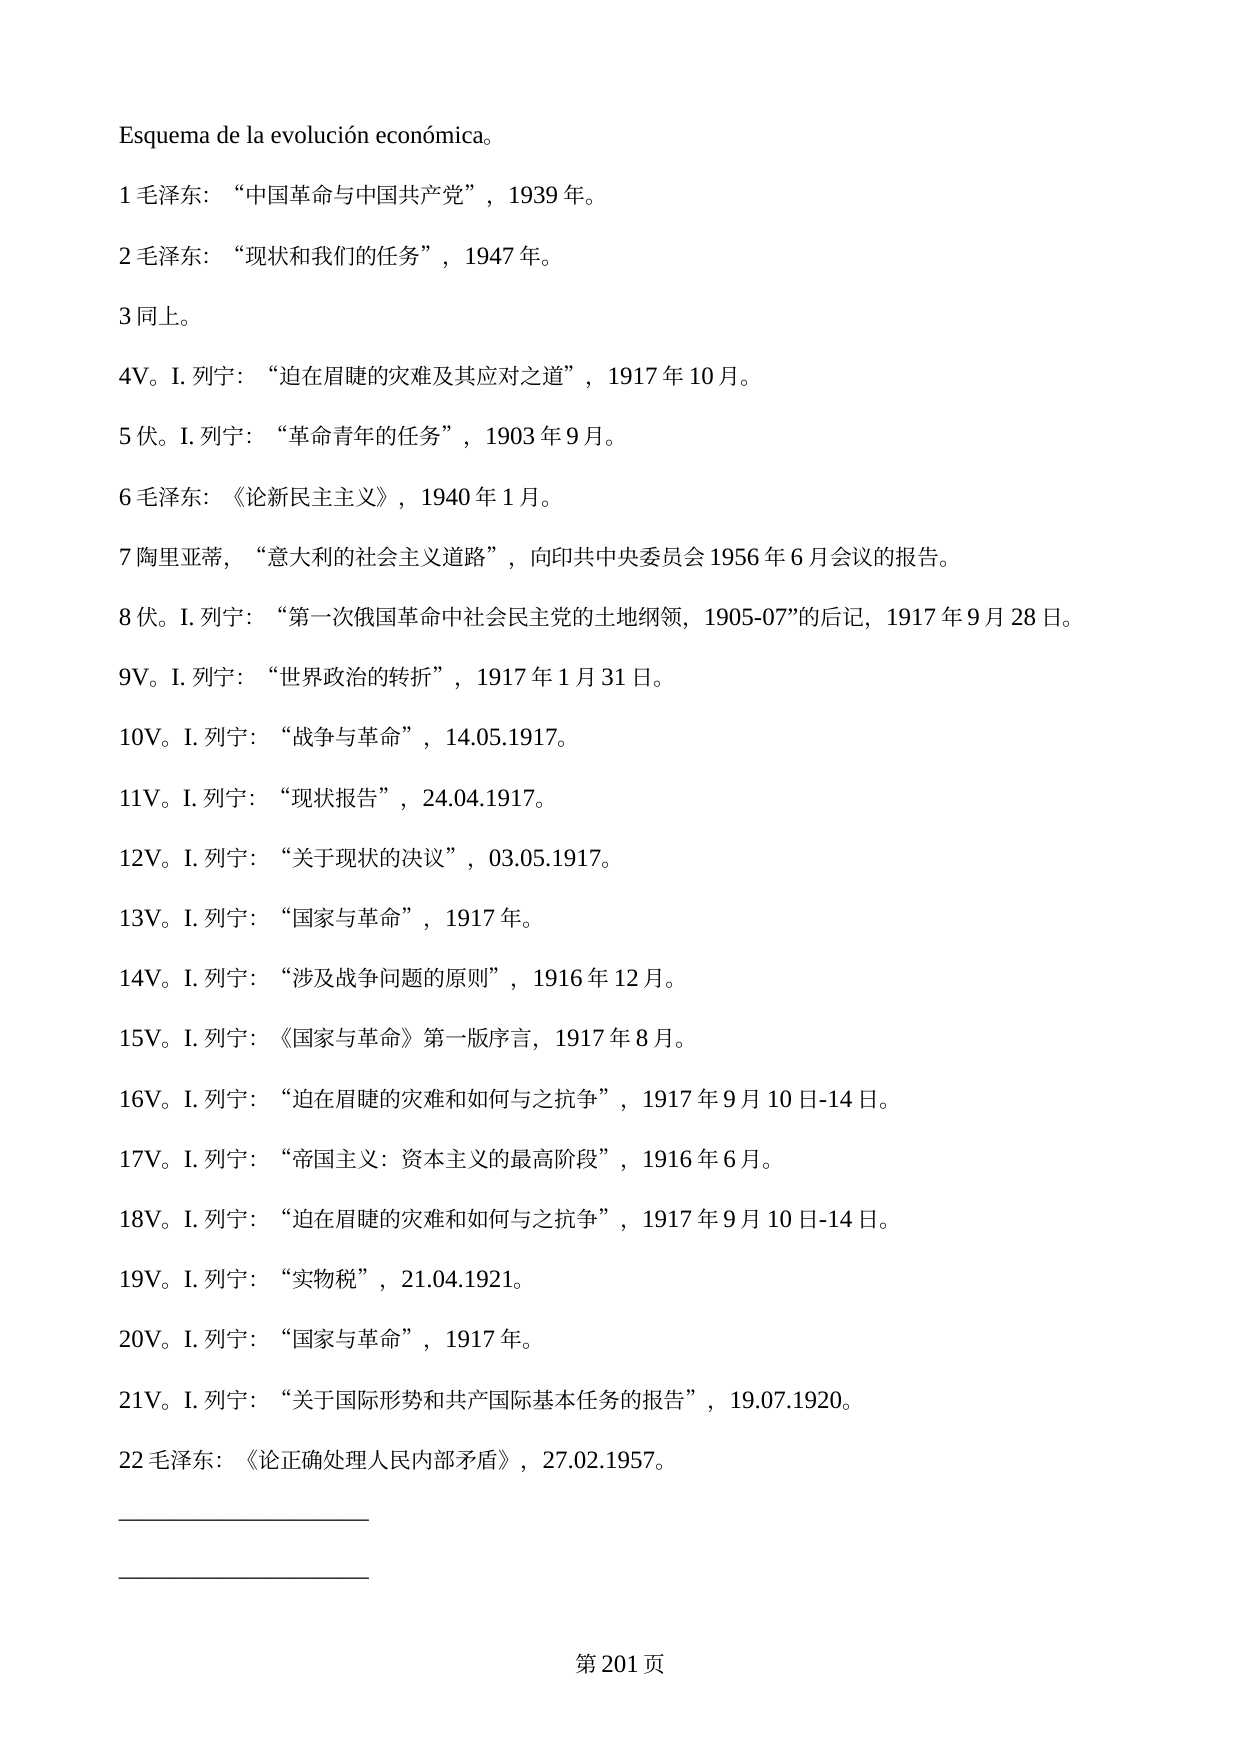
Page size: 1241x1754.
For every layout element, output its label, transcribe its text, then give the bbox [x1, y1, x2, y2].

text 21V。I. 列宁：“关于国际形势和共产国际基本任务的报告”，19.07.1920。 [118, 1383, 1122, 1414]
text 8伏。I. 列宁：“第一次俄国革命中社会民主党的土地纲领，1905-07”的后记，1917年9月28日。 [118, 600, 1122, 632]
text 13V。I. 列宁：“国家与革命”，1917年。 [118, 901, 1122, 933]
text 4V。I. 列宁：“迫在眉睫的灾难及其应对之道”，1917年10月。 [118, 359, 1122, 391]
text 20V。I. 列宁：“国家与革命”，1917年。 [118, 1323, 1122, 1354]
text 15V。I. 列宁：《国家与革命》第一版序言，1917年8月。 [118, 1022, 1122, 1053]
text 11V。I. 列宁：“现状报告”，24.04.1917。 [118, 781, 1122, 812]
text 2毛泽东：“现状和我们的任务”，1947年。 [118, 239, 1122, 270]
text —————————— [118, 1561, 1122, 1589]
text 19V。I. 列宁：“实物税”，21.04.1921。 [118, 1262, 1122, 1294]
text 10V。I. 列宁：“战争与革命”，14.05.1917。 [118, 721, 1122, 752]
text 16V。I. 列宁：“迫在眉睫的灾难和如何与之抗争”，1917年9月10日-14日。 [118, 1082, 1122, 1113]
text 17V。I. 列宁：“帝国主义：资本主义的最高阶段”，1916年6月。 [118, 1142, 1122, 1173]
text 1毛泽东：“中国革命与中国共产党”，1939年。 [118, 179, 1122, 210]
text 3同上。 [118, 299, 1122, 331]
text 14V。I. 列宁：“涉及战争问题的原则”，1916年12月。 [118, 961, 1122, 993]
text —————————— [118, 1503, 1122, 1532]
text Esquema de la evolución económica。 [118, 118, 1122, 150]
text 12V。I. 列宁：“关于现状的决议”，03.05.1917。 [118, 841, 1122, 872]
text 5伏。I. 列宁：“革命青年的任务”，1903年9月。 [118, 419, 1122, 451]
text 9V。I. 列宁：“世界政治的转折”，1917年1月31日。 [118, 660, 1122, 692]
text 22毛泽东：《论正确处理人民内部矛盾》，27.02.1957。 [118, 1443, 1122, 1474]
text 18V。I. 列宁：“迫在眉睫的灾难和如何与之抗争”，1917年9月10日-14日。 [118, 1202, 1122, 1234]
text 7陶里亚蒂，“意大利的社会主义道路”，向印共中央委员会1956年6月会议的报告。 [118, 540, 1122, 571]
text 6毛泽东：《论新民主主义》，1940年1月。 [118, 480, 1122, 511]
